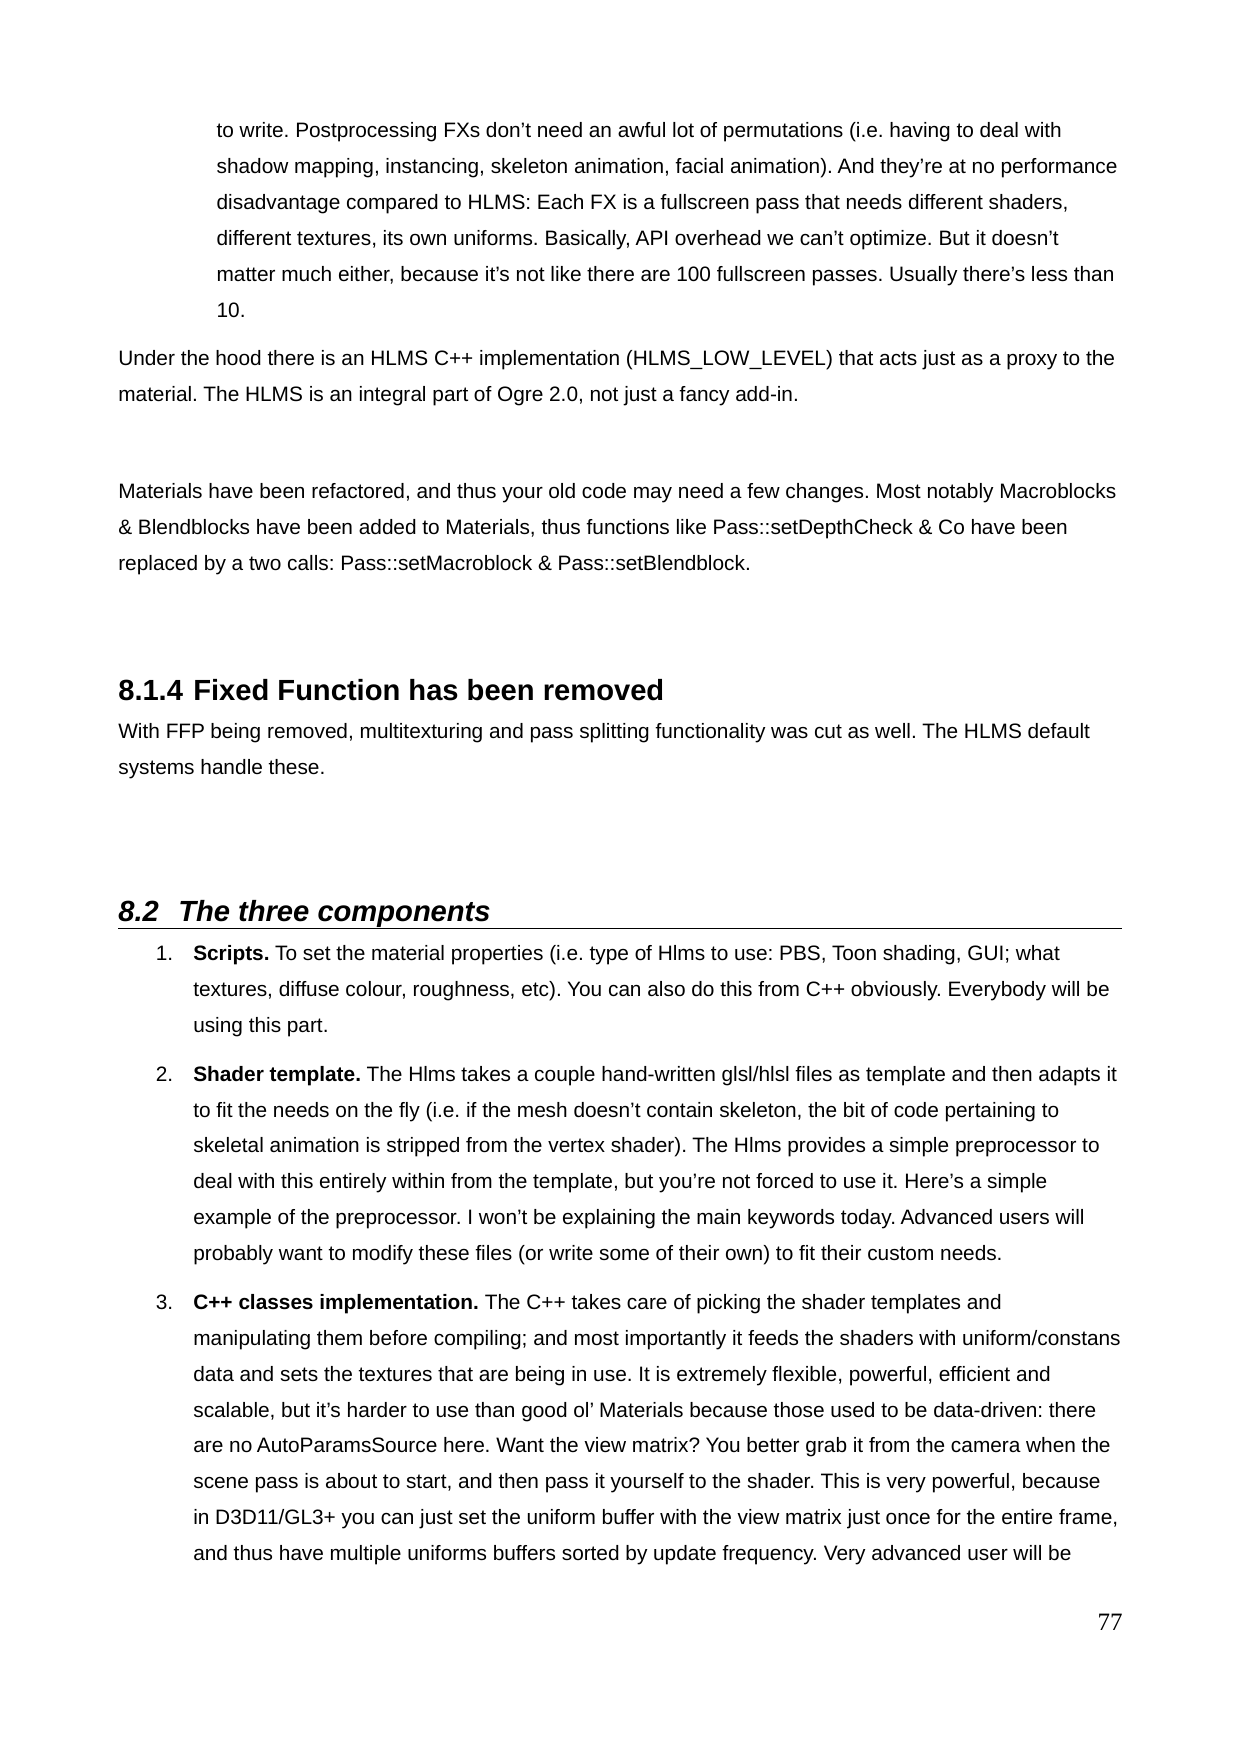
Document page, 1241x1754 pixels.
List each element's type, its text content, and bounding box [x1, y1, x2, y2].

subtitle The three components [118, 894, 1122, 928]
list Scripts. To set the material properties (i.e. type of Hlms to use: PBS, Toon shading, GUI; what textures, diffuse colour, roughness, etc). You can also do this from C++ obviously. Everybody will be using this part. [156, 941, 1122, 1037]
subtitle Fixed Function has been removed [118, 673, 1122, 706]
text Materials have been refactored, and thus your old code may need a few changes. Most notably Macroblocks & Blendblocks have been added to Materials, thus functions like Pass::setDepthCheck & Co have been replaced by a two calls: Pass::setMacroblock & Pass::setBlendblock. [118, 479, 1122, 575]
list to write. Postprocessing FXs don’t need an awful lot of permutations (i.e. having to deal with shadow mapping, instancing, skeleton animation, facial animation). And they’re at no performance disadvantage compared to HLMS: Each FX is a fullscreen pass that needs different shaders, different textures, its own uniforms. Basically, API overhead we can’t optimize. But it doesn’t matter much either, because it’s not like there are 100 fullscreen passes. Usually there’s less than 10. [179, 118, 1122, 322]
text Under the hood there is an HLMS C++ implementation (HLMS_LOW_LEVEL) that acts just as a proxy to the material. The HLMS is an integral part of Ogre 2.0, not just a fancy add-in. [118, 346, 1122, 406]
list C++ classes implementation. The C++ takes care of picking the shader templates and manipulating them before compiling; and most importantly it feeds the shaders with uniform/constans data and sets the textures that are being in use. It is extremely flexible, powerful, efficient and scalable, but it’s harder to use than good ol’ Materials because those used to be data-driven: there are no AutoParamsSource here. Want the view matrix? You better grab it from the camera when the scene pass is about to start, and then pass it yourself to the shader. This is very powerful, because in D3D11/GL3+ you can just set the uniform buffer with the view matrix just once for the entire frame, and thus have multiple uniforms buffers sorted by update frequency. Very advanced user will be [156, 1289, 1122, 1565]
text With FFP being removed, multitexturing and pass splitting functionality was cut as well. The HLMS default systems handle these. [118, 719, 1122, 779]
list Shader template. The Hlms takes a couple hand-written glsl/hlsl files as template and then adapts it to fit the needs on the fly (i.e. if the mesh doesn’t contain skeleton, the bit of code pertaining to skeletal animation is stripped from the vertex shader). The Hlms provides a simple preprocessor to deal with this entirely within from the template, but you’re not forced to use it. Here’s a simple example of the preprocessor. I won’t be explaining the main keywords today. Advanced users will probably want to modify these files (or write some of their own) to fit their custom needs. [156, 1061, 1122, 1265]
